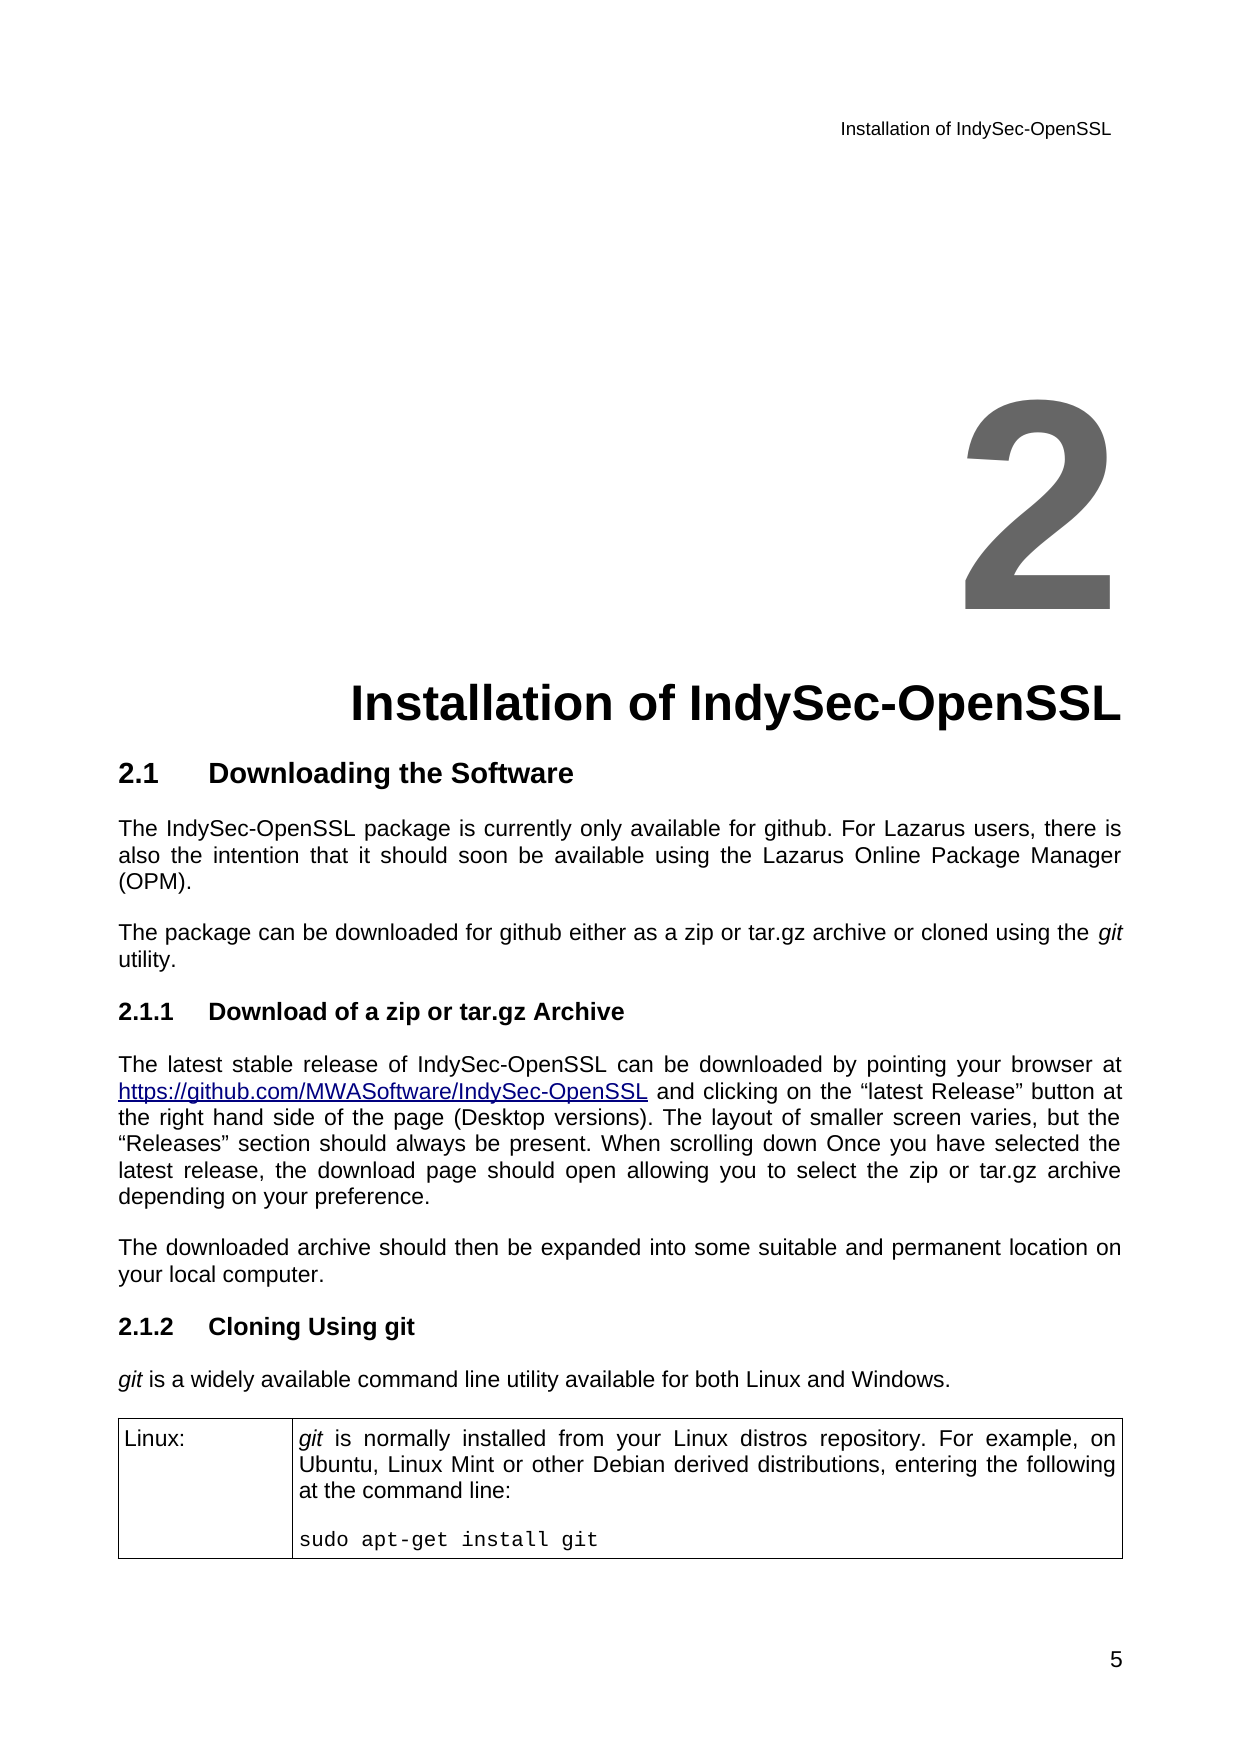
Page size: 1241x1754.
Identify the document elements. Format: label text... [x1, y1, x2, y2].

text The downloaded archive should then be expanded into some suitable and permanent location on your local computer. [118, 1234, 1122, 1287]
table_header git is normally installed from your Linux distros repository. For example, on Ubuntu, Linux Mint or other Debian derived distributions, entering the following at the command line: sudo apt-get install git [293, 1419, 1122, 1558]
subtitle Download of a zip or tar.gz Archive [118, 997, 1122, 1026]
subtitle Installation of IndySec-OpenSSL [81, 328, 1122, 731]
table_header Linux: [119, 1419, 292, 1558]
subtitle Downloading the Software [118, 756, 1122, 790]
text The package can be downloaded for github either as a zip or tar.gz archive or cloned using the git utility. [118, 919, 1122, 972]
text The latest stable release of IndySec-OpenSSL can be downloaded by pointing your browser at https://github.com/MWASoftware/IndySec-OpenSSL and clicking on the “latest Release” button at the right hand side of the page (Desktop versions). The layout of smaller screen varies, but the “Releases” section should always be present. When scrolling down Once you have selected the latest release, the download page should open allowing you to select the zip or tar.gz archive depending on your preference. [118, 1051, 1122, 1209]
subtitle Cloning Using git [118, 1312, 1122, 1341]
text The IndySec-OpenSSL package is currently only available for github. For Lazarus users, there is also the intention that it should soon be available using the Lazarus Online Package Manager (OPM). [118, 815, 1122, 894]
text git is a widely available command line utility available for both Linux and Windows. [118, 1366, 1122, 1393]
